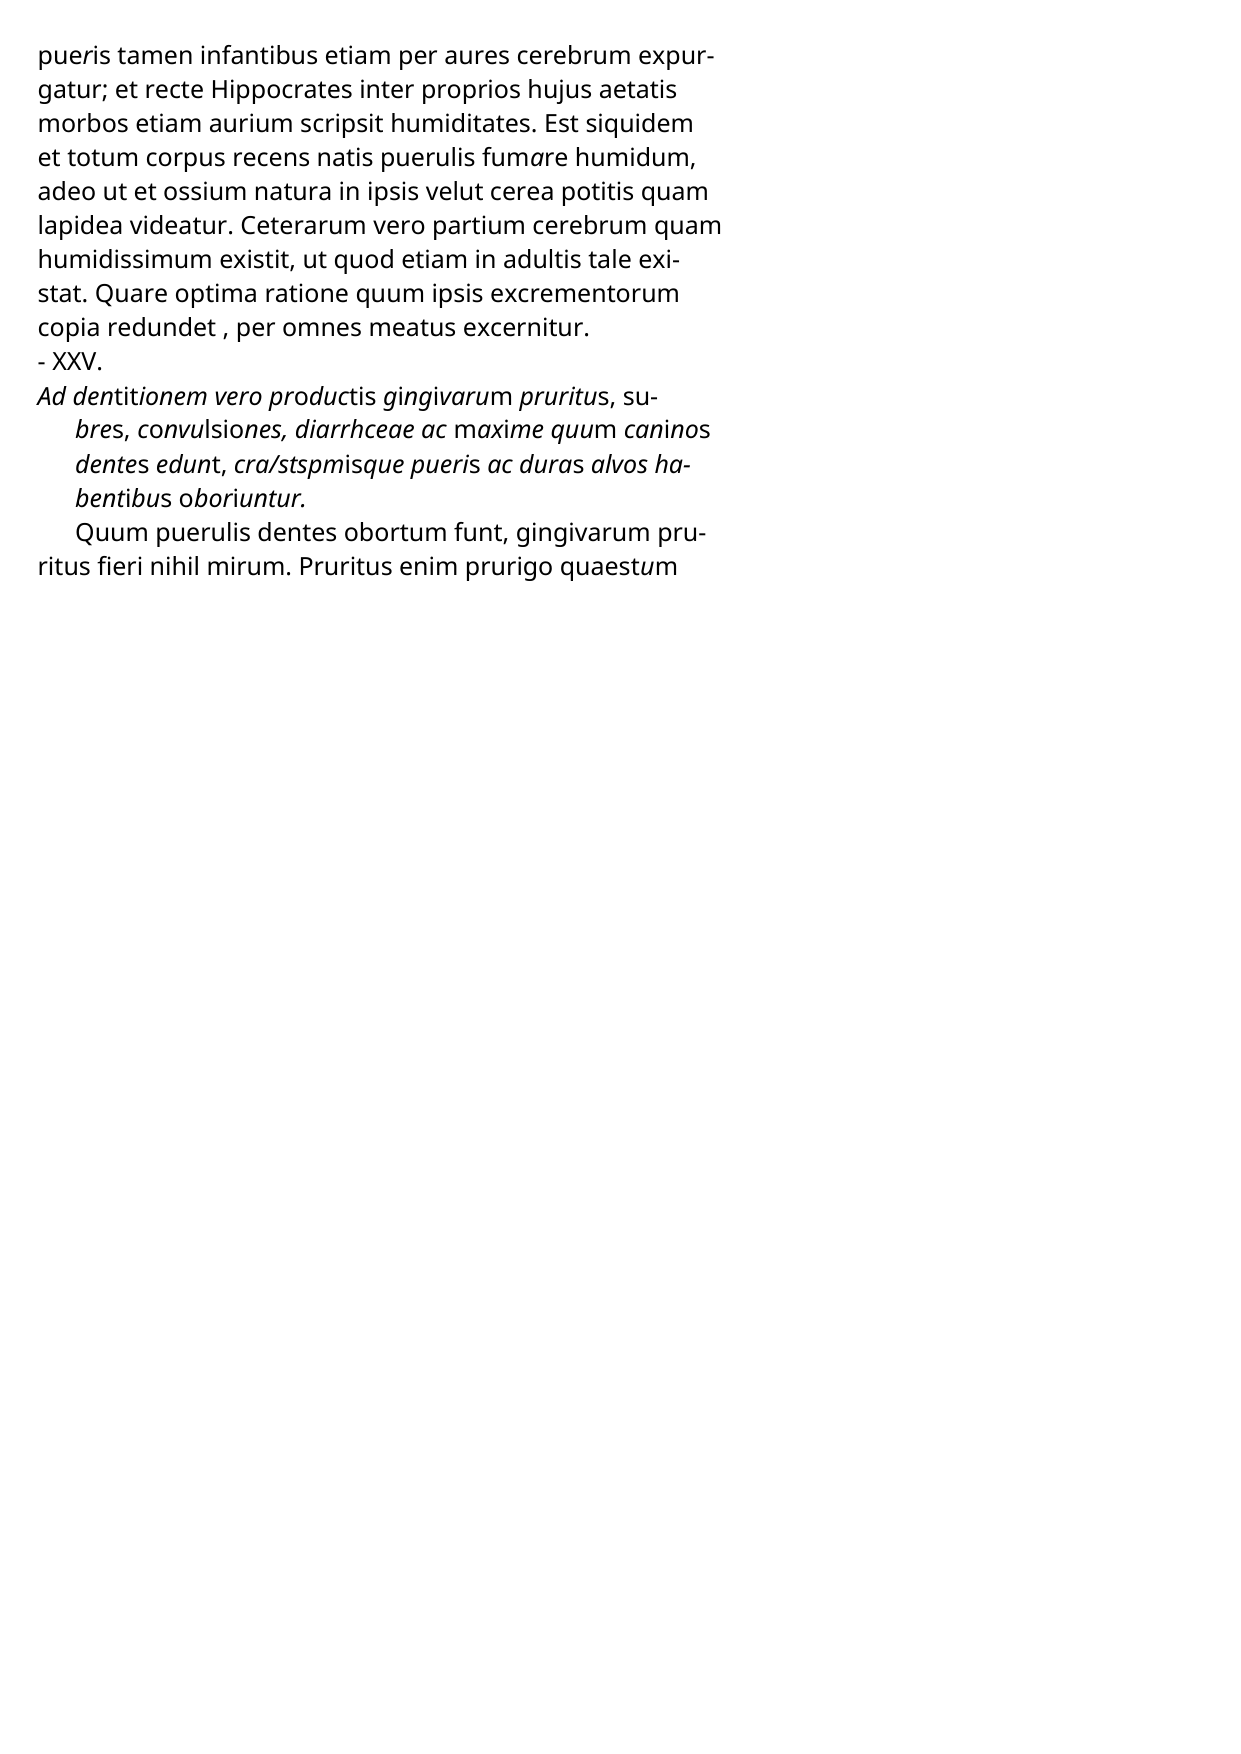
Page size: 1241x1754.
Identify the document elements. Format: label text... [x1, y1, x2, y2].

text Quum puerulis dentes obortum funt, gingivarum pru- ritus fieri nihil mirum. Pruritus enim prurigo quaestum [37, 514, 1203, 582]
text pueris tamen infantibus etiam per aures cerebrum expur- gatur; et recte Hippocrates inter proprios hujus aetatis morbos etiam aurium scripsit humiditates. Est siquidem et totum corpus recens natis puerulis fumare humidum, adeo ut et ossium natura in ipsis velut cerea potitis quam lapidea videatur. Ceterarum vero partium cerebrum quam humidissimum existit, ut quod etiam in adultis tale exi- stat. Quare optima ratione quum ipsis excrementorum copia redundet , per omnes meatus excernitur. [37, 37, 1203, 344]
text Ad dentitionem vero productis gingivarum pruritus, su- bres, convulsiones, diarrhceae ac maxime quum caninos dentes edunt, cra/stspmisque pueris ac duras alvos ha- bentibus oboriuntur. [37, 378, 1203, 514]
text - XXV. [37, 344, 1203, 378]
